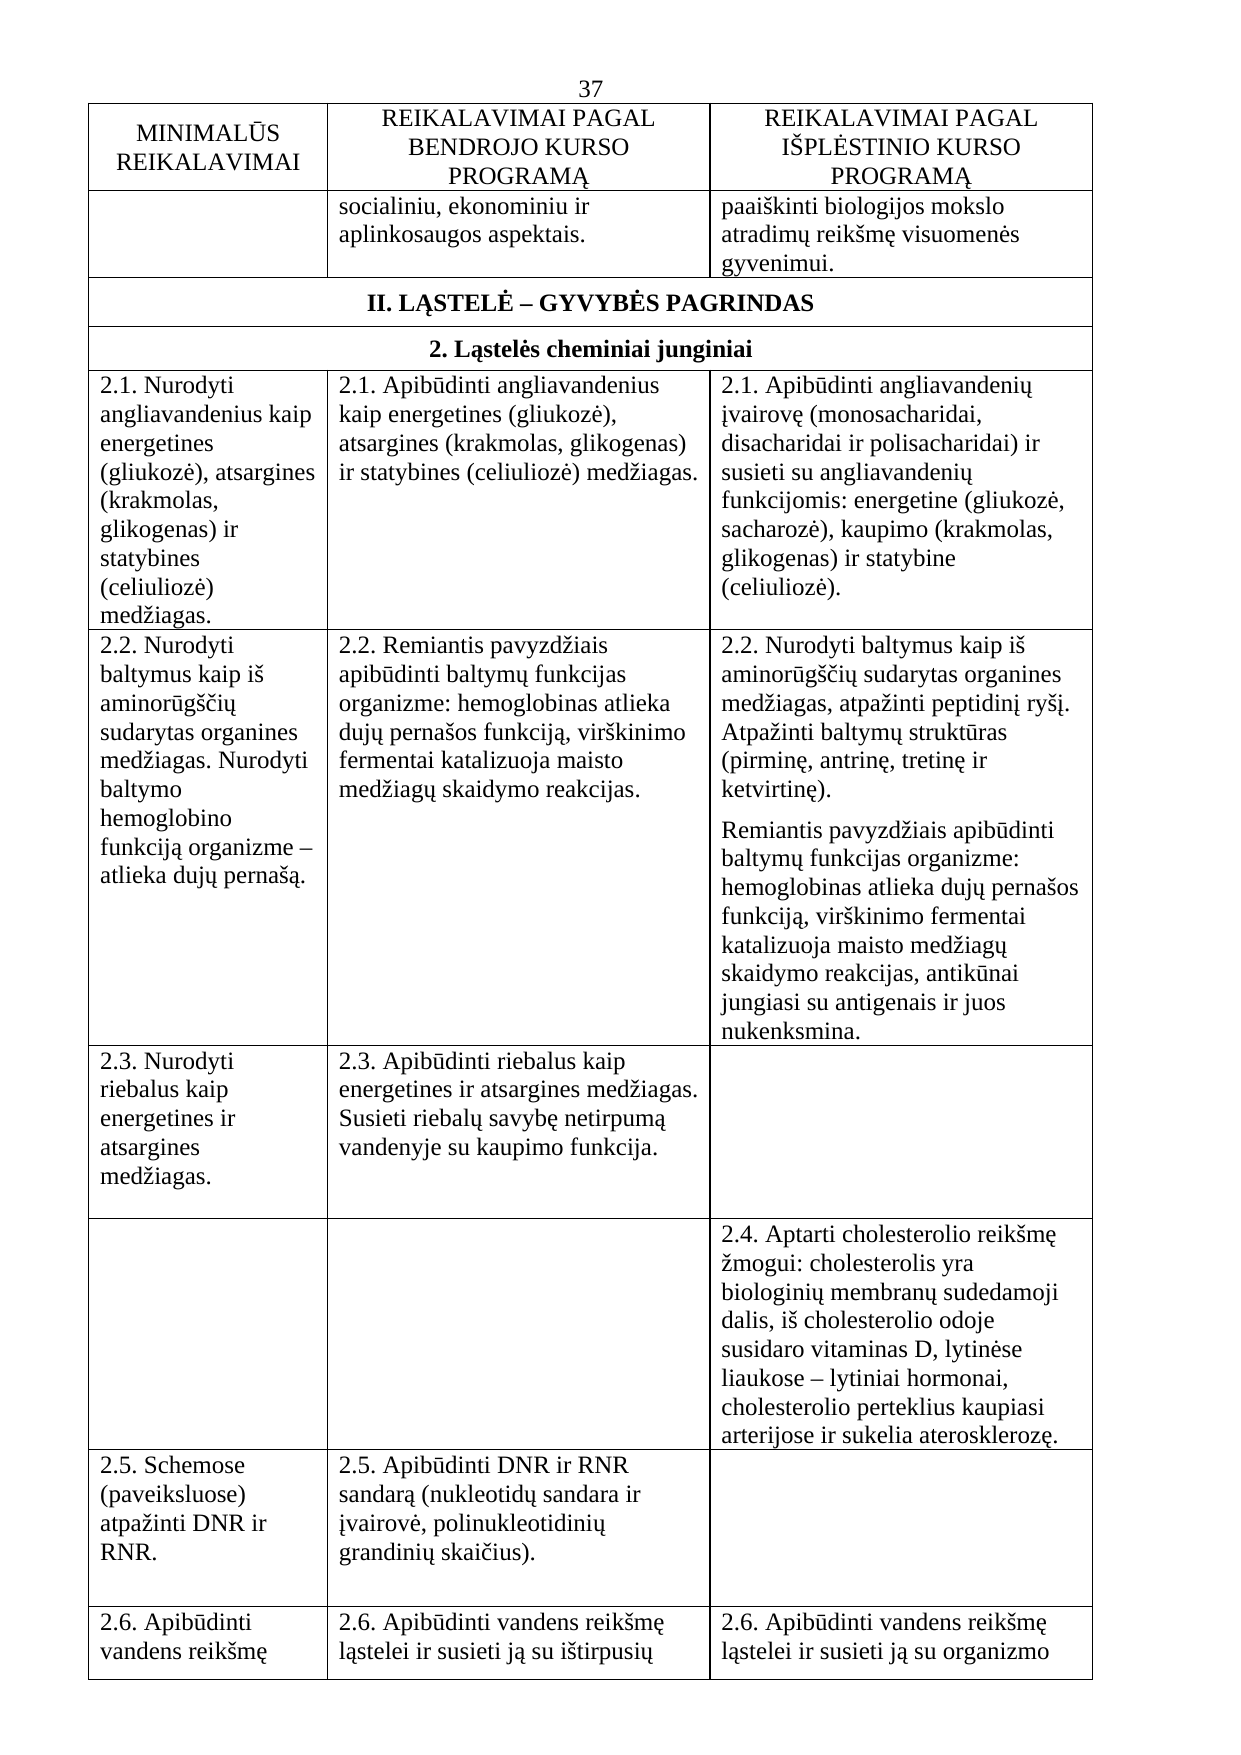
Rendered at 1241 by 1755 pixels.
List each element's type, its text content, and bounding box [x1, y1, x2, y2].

table_cell [711, 1450, 1092, 1606]
table_cell 2.3. Apibūdinti riebalus kaip energetines ir atsargines medžiagas. Susieti riebalų savybę netirpumą vandenyje su kaupimo funkcija. [328, 1046, 709, 1218]
table_cell [328, 1219, 709, 1449]
table_header REIKALAVIMAI PAGAL BENDROJO KURSO PROGRAMĄ [328, 104, 709, 190]
table_cell 2.5. Apibūdinti DNR ir RNR sandarą (nukleotidų sandara ir įvairovė, polinukleotidinių grandinių skaičius). [328, 1450, 709, 1606]
table_cell 2.5. Schemose (paveiksluose) atpažinti DNR ir RNR. [89, 1450, 327, 1606]
table_cell II. LĄSTELĖ – GYVYBĖS PAGRINDAS [89, 278, 1092, 326]
table_header MINIMALŪS REIKALAVIMAI [89, 104, 327, 190]
table_cell [711, 1046, 1092, 1218]
table_cell [89, 191, 327, 277]
table_cell 2.2. Remiantis pavyzdžiais apibūdinti baltymų funkcijas organizme: hemoglobinas atlieka dujų pernašos funkciją, virškinimo fermentai katalizuoja maisto medžiagų skaidymo reakcijas. [328, 630, 709, 1045]
table_cell paaiškinti biologijos mokslo atradimų reikšmę visuomenės gyvenimui. [711, 191, 1092, 277]
table_cell 2.2. Nurodyti baltymus kaip iš aminorūgščių sudarytas organines medžiagas. Nurodyti baltymo hemoglobino funkciją organizme – atlieka dujų pernašą. [89, 630, 327, 1045]
table_cell 2.1. Apibūdinti angliavandenius kaip energetines (gliukozė), atsargines (krakmolas, glikogenas) ir statybines (celiuliozė) medžiagas. [328, 371, 709, 629]
table_cell 2. Ląstelės cheminiai junginiai [89, 327, 1092, 369]
table_cell 2.6. Apibūdinti vandens reikšmę ląstelei ir susieti ją su ištirpusių [328, 1607, 709, 1679]
table_cell 2.3. Nurodyti riebalus kaip energetines ir atsargines medžiagas. [89, 1046, 327, 1218]
table_cell socialiniu, ekonominiu ir aplinkosaugos aspektais. [328, 191, 709, 277]
table_cell 2.6. Apibūdinti vandens reikšmę ląstelei ir susieti ją su organizmo [711, 1607, 1092, 1679]
table_cell 2.2. Nurodyti baltymus kaip iš aminorūgščių sudarytas organines medžiagas, atpažinti peptidinį ryšį. Atpažinti baltymų struktūras (pirminę, antrinę, tretinę ir ketvirtinę). Remiantis pavyzdžiais apibūdinti baltymų funkcijas organizme: hemoglobinas atlieka dujų pernašos funkciją, virškinimo fermentai katalizuoja maisto medžiagų skaidymo reakcijas, antikūnai jungiasi su antigenais ir juos nukenksmina. [711, 630, 1092, 1045]
table_cell [89, 1219, 327, 1449]
table_header REIKALAVIMAI PAGAL IŠPLĖSTINIO KURSO PROGRAMĄ [711, 104, 1092, 190]
table_cell 2.1. Apibūdinti angliavandenių įvairovę (monosacharidai, disacharidai ir polisacharidai) ir susieti su angliavandenių funkcijomis: energetine (gliukozė, sacharozė), kaupimo (krakmolas, glikogenas) ir statybine (celiuliozė). [711, 371, 1092, 629]
table_cell 2.4. Aptarti cholesterolio reikšmę žmogui: cholesterolis yra biologinių membranų sudedamoji dalis, iš cholesterolio odoje susidaro vitaminas D, lytinėse liaukose – lytiniai hormonai, cholesterolio perteklius kaupiasi arterijose ir sukelia aterosklerozę. [711, 1219, 1092, 1449]
table_cell 2.1. Nurodyti angliavandenius kaip energetines (gliukozė), atsargines (krakmolas, glikogenas) ir statybines (celiuliozė) medžiagas. [89, 371, 327, 629]
table_cell 2.6. Apibūdinti vandens reikšmę [89, 1607, 327, 1679]
